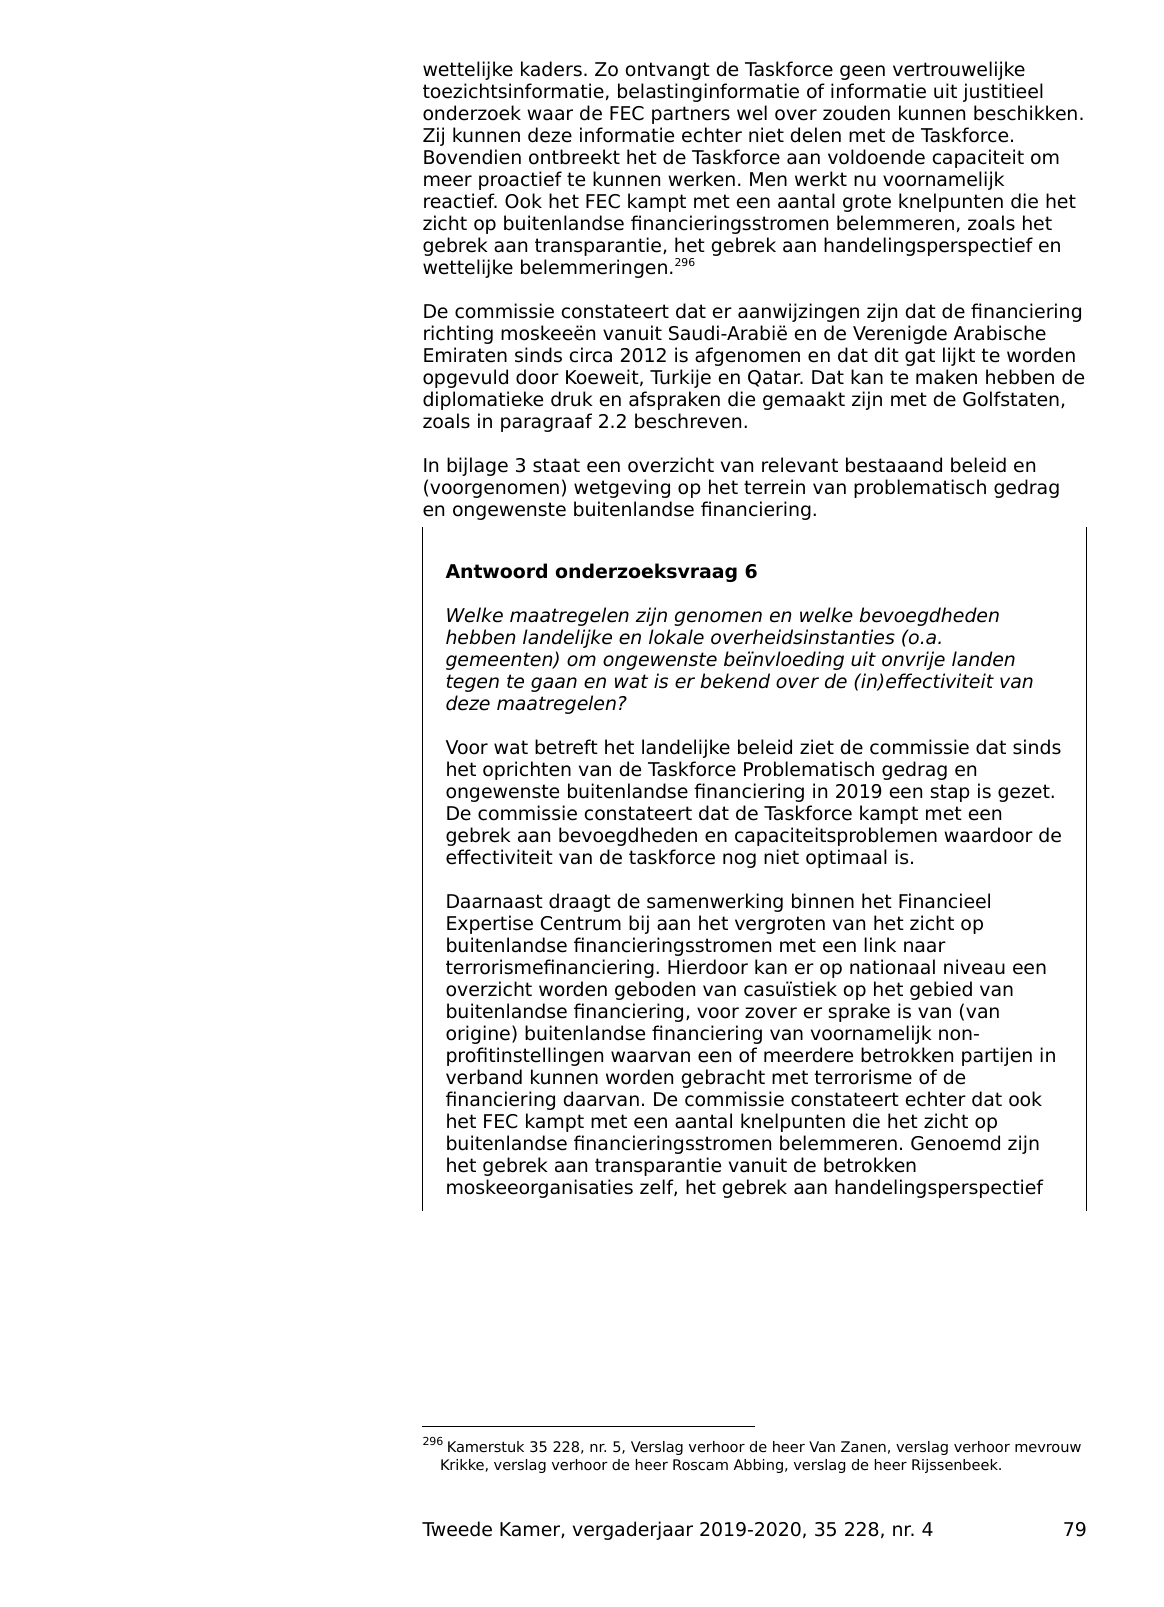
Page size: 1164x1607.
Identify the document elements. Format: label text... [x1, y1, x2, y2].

text De commissie constateert dat er aanwijzingen zijn dat de financiering richting moskeeën vanuit Saudi-Arabië en de Verenigde Arabische Emiraten sinds circa 2012 is afgenomen en dat dit gat lijkt te worden opgevuld door Koeweit, Turkije en Qatar. Dat kan te maken hebben de diplomatieke druk en afspraken die gemaakt zijn met de Golfstaten, zoals in paragraaf 2.2 beschreven. [422, 301, 1087, 433]
text wettelijke kaders. Zo ontvangt de Taskforce geen vertrouwelijke toezichtsinformatie, belastinginformatie of informatie uit justitieel onderzoek waar de FEC partners wel over zouden kunnen beschikken. Zij kunnen deze informatie echter niet delen met de Taskforce. Bovendien ontbreekt het de Taskforce aan voldoende capaciteit om meer proactief te kunnen werken. Men werkt nu voornamelijk reactief. Ook het FEC kampt met een aantal grote knelpunten die het zicht op buitenlandse financieringsstromen belemmeren, zoals het gebrek aan transparantie, het gebrek aan handelingsperspectief en wettelijke belemmeringen. [422, 59, 1087, 279]
text In bijlage 3 staat een overzicht van relevant bestaaand beleid en (voorgenomen) wetgeving op het terrein van problematisch gedrag en ongewenste buitenlandse financiering. [422, 455, 1087, 521]
table_header Antwoord onderzoeksvraag 6 Welke maatregelen zijn genomen en welke bevoegdheden hebben landelijke en lokale overheidsinstanties (o.a. gemeenten) om ongewenste beïnvloeding uit onvrije landen tegen te gaan en wat is er bekend over de (in)effectiviteit van deze maatregelen? Voor wat betreft het landelijke beleid ziet de commissie dat sinds het oprichten van de Taskforce Problematisch gedrag en ongewenste buitenlandse financiering in 2019 een stap is gezet. De commissie constateert dat de Taskforce kampt met een gebrek aan bevoegdheden en capaciteitsproblemen waardoor de effectiviteit van de taskforce nog niet optimaal is. Daarnaast draagt de samenwerking binnen het Financieel Expertise Centrum bij aan het vergroten van het zicht op buitenlandse financieringsstromen met een link naar terrorismefinanciering. Hierdoor kan er op nationaal niveau een overzicht worden geboden van casuïstiek op het gebied van buitenlandse financiering, voor zover er sprake is van (van origine) buitenlandse financiering van voornamelijk non-profitinstellingen waarvan een of meerdere betrokken partijen in verband kunnen worden gebracht met terrorisme of de financiering daarvan. De commissie constateert echter dat ook het FEC kampt met een aantal knelpunten die het zicht op buitenlandse financieringsstromen belemmeren. Genoemd zijn het gebrek aan transparantie vanuit de betrokken moskeeorganisaties zelf, het gebrek aan handelingsperspectief [423, 527, 1086, 1211]
text Kamerstuk 35 228, nr. 5, Verslag verhoor de heer Van Zanen, verslag verhoor mevrouw Krikke, verslag verhoor de heer Roscam Abbing, verslag de heer Rijssenbeek. [422, 1435, 1087, 1474]
